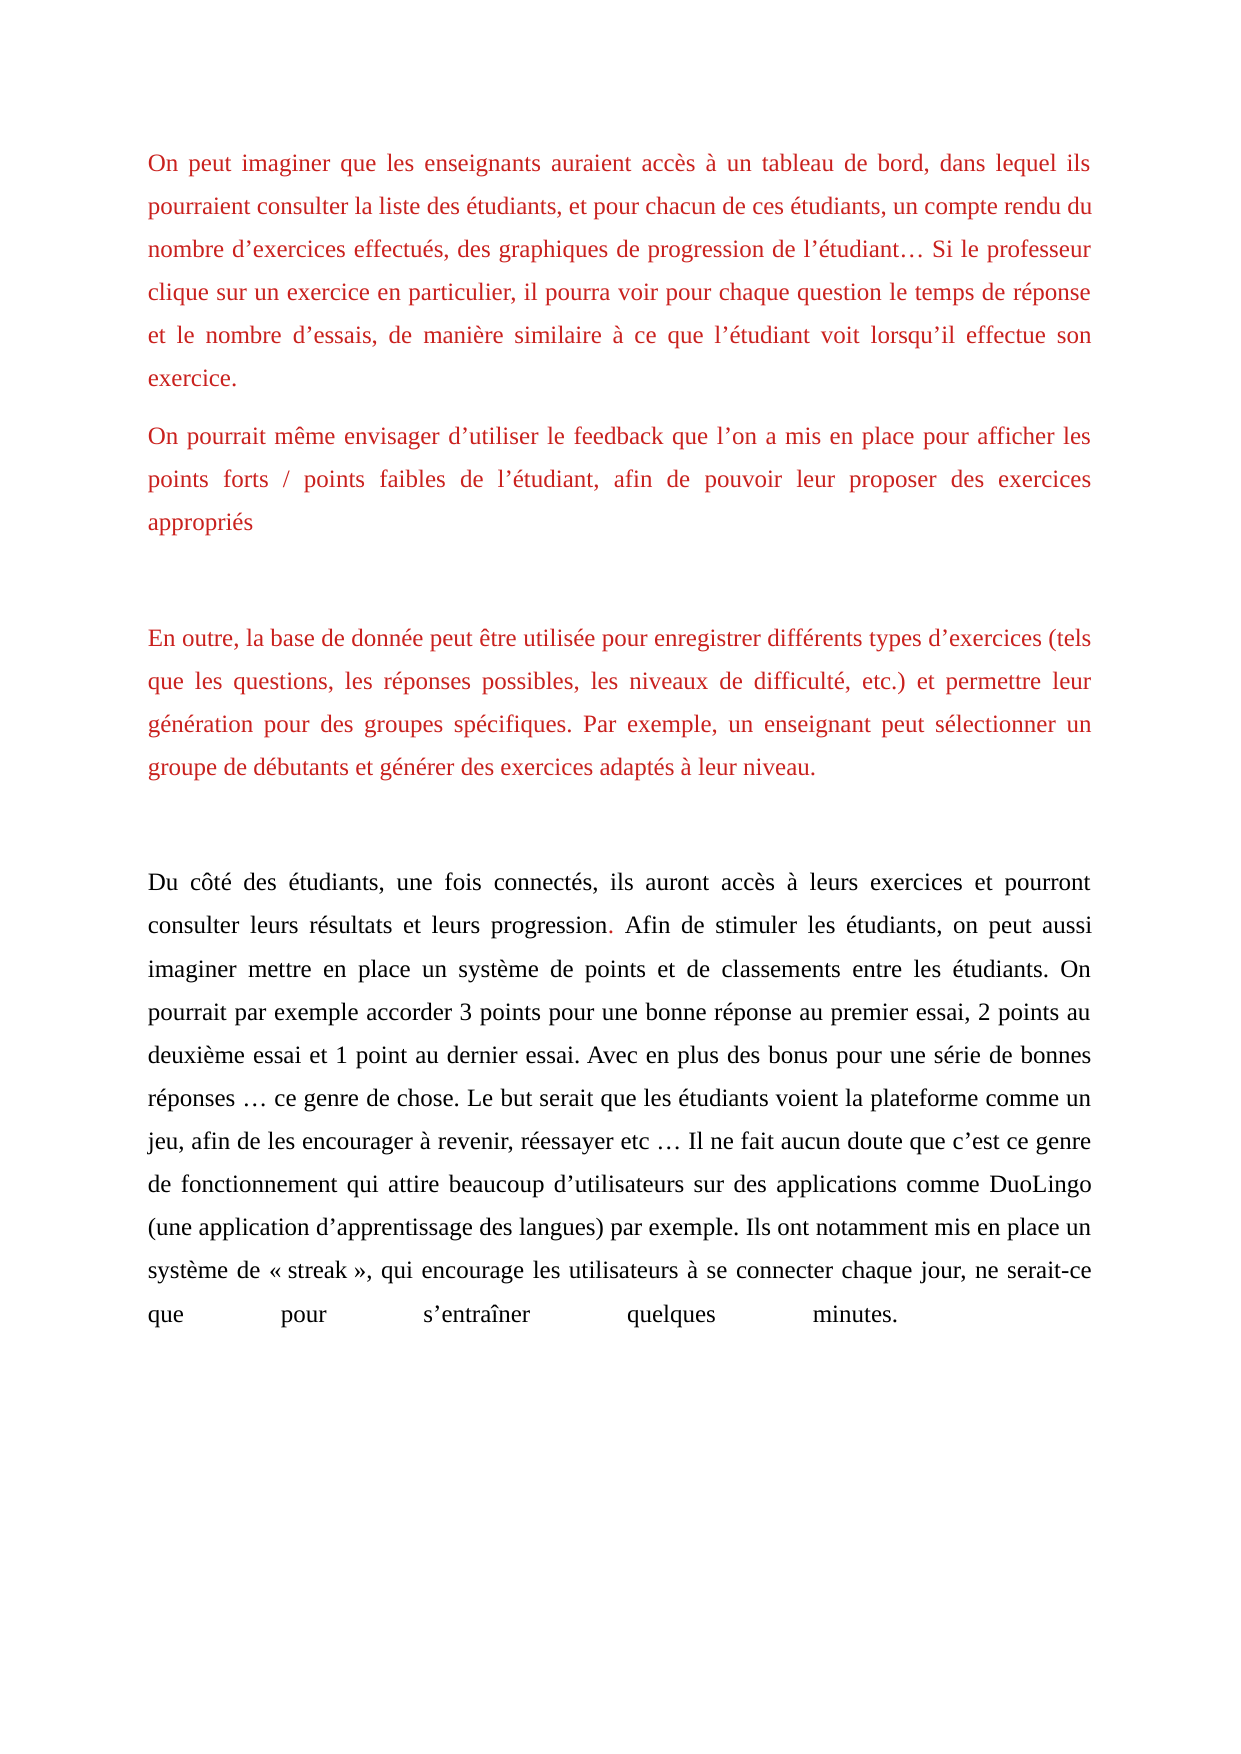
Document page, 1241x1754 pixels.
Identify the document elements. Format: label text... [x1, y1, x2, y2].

text On peut imaginer que les enseignants auraient accès à un tableau de bord, dans lequel ils pourraient consulter la liste des étudiants, et pour chacun de ces étudiants, un compte rendu du nombre d’exercices effectués, des graphiques de progression de l’étudiant… Si le professeur clique sur un exercice en particulier, il pourra voir pour chaque question le temps de réponse et le nombre d’essais, de manière similaire à ce que l’étudiant voit lorsqu’il effectue son exercice. [148, 148, 1092, 392]
text En outre, la base de donnée peut être utilisée pour enregistrer différents types d’exercices (tels que les questions, les réponses possibles, les niveaux de difficulté, etc.) et permettre leur génération pour des groupes spécifiques. Par exemple, un enseignant peut sélectionner un groupe de débutants et générer des exercices adaptés à leur niveau. [148, 623, 1092, 781]
text Du côté des étudiants, une fois connectés, ils auront accès à leurs exercices et pourront consulter leurs résultats et leurs progression. Afin de stimuler les étudiants, on peut aussi imaginer mettre en place un système de points et de classements entre les étudiants. On pourrait par exemple accorder 3 points pour une bonne réponse au premier essai, 2 points au deuxième essai et 1 point au dernier essai. Avec en plus des bonus pour une série de bonnes réponses … ce genre de chose. Le but serait que les étudiants voient la plateforme comme un jeu, afin de les encourager à revenir, réessayer etc … Il ne fait aucun doute que c’est ce genre de fonctionnement qui attire beaucoup d’utilisateurs sur des applications comme DuoLingo (une application d’apprentissage des langues) par exemple. Ils ont notamment mis en place un système de « streak », qui encourage les utilisateurs à se connecter chaque jour, ne serait-ce que pour s’entraîner quelques minutes. [148, 867, 1092, 1457]
text On pourrait même envisager d’utiliser le feedback que l’on a mis en place pour afficher les points forts / points faibles de l’étudiant, afin de pouvoir leur proposer des exercices appropriés [148, 421, 1092, 536]
